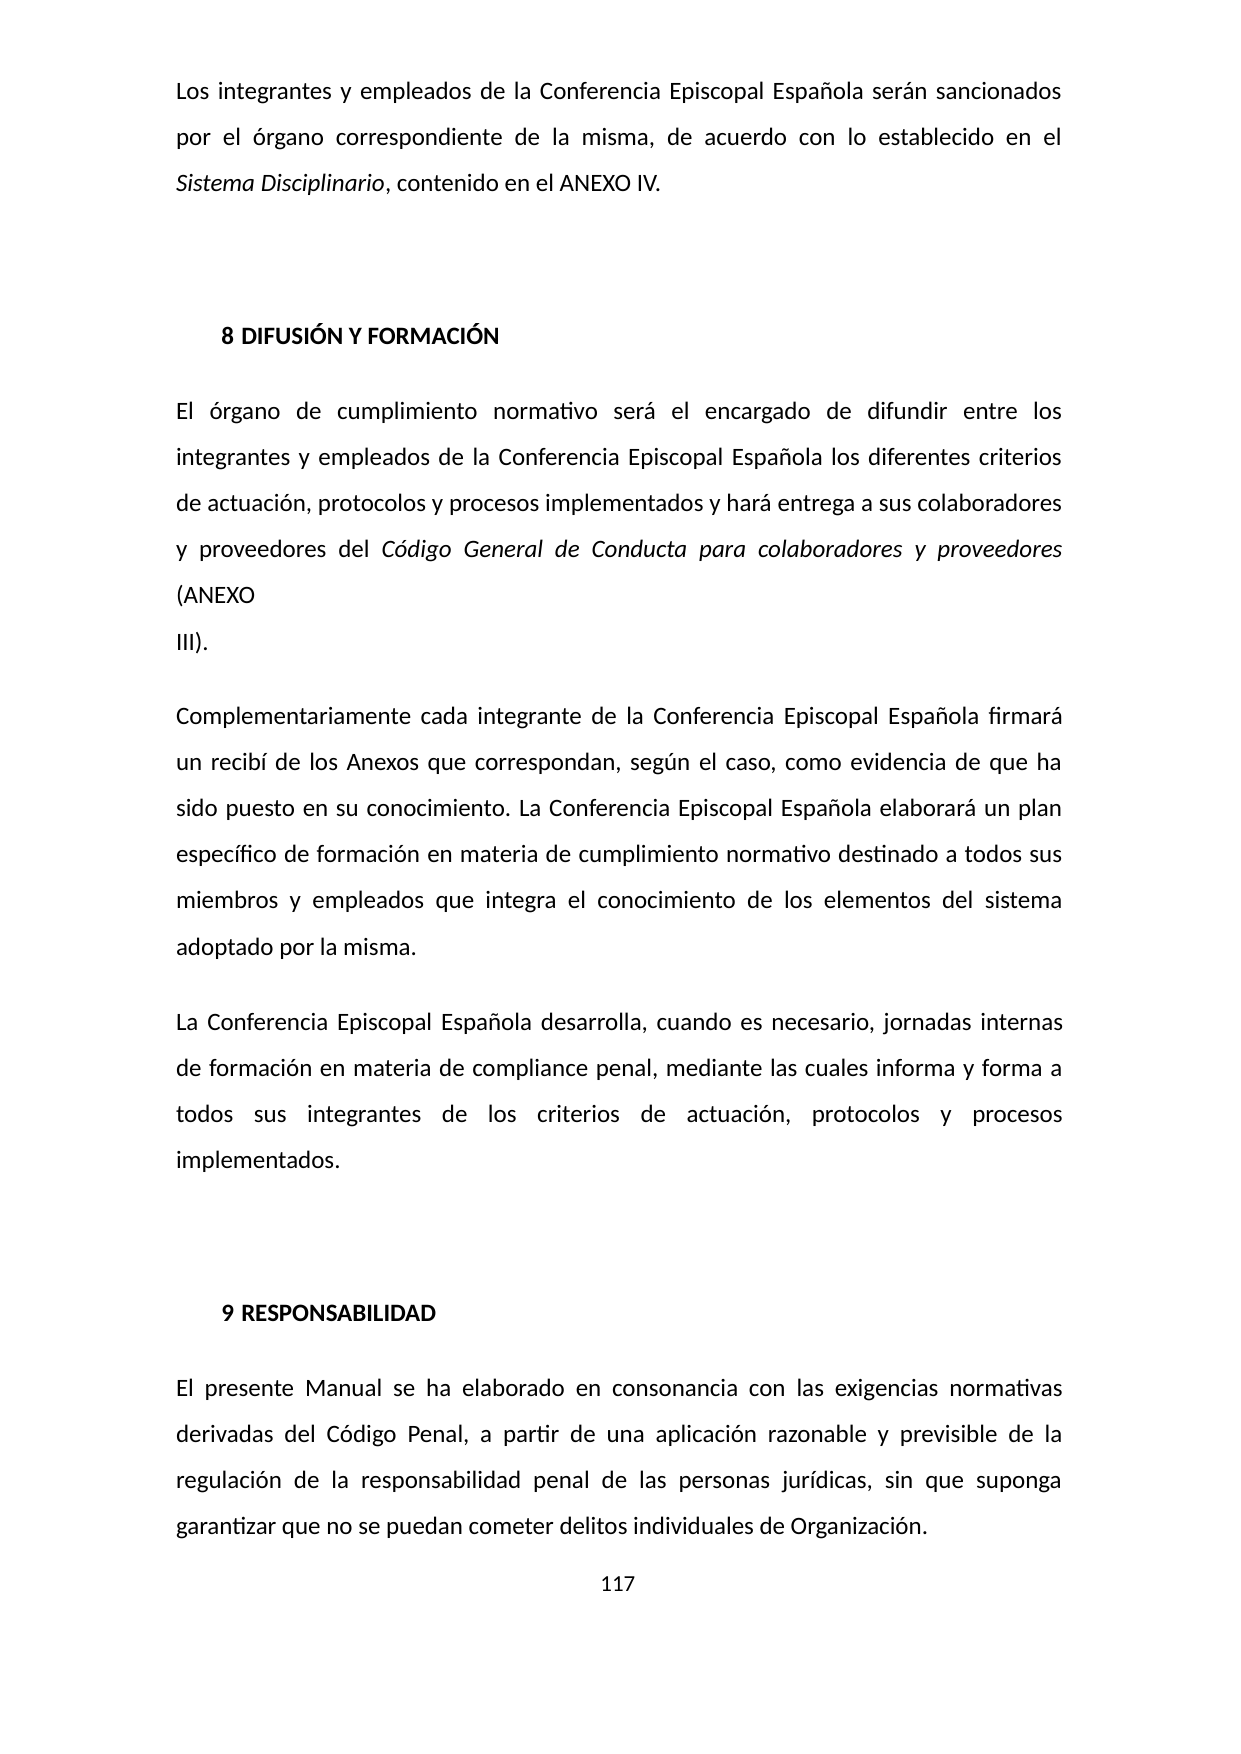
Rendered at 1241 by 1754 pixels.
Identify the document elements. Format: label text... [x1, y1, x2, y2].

text El presente Manual se ha elaborado en consonancia con las exigencias normativas derivadas del Código Penal, a partir de una aplicación razonable y previsible de la regulación de la responsabilidad penal de las personas jurídicas, sin que suponga garantizar que no se puedan cometer delitos individuales de Organización. [176, 1372, 1063, 1541]
text La Conferencia Episcopal Española desarrolla, cuando es necesario, jornadas internas de formación en materia de compliance penal, mediante las cuales informa y forma a todos sus integrantes de los criterios de actuación, protocolos y procesos implementados. [176, 1006, 1064, 1174]
text Los integrantes y empleados de la Conferencia Episcopal Española serán sancionados por el órgano correspondiente de la misma, de acuerdo con lo establecido en el Sistema Disciplinario, contenido en el ANEXO IV. [176, 75, 1063, 198]
subtitle 9 RESPONSABILIDAD [221, 1297, 1029, 1328]
text III). [176, 626, 1028, 656]
subtitle 8 DIFUSIÓN Y FORMACIÓN [221, 320, 1029, 351]
text El órgano de cumplimiento normativo será el encargado de difundir entre los integrantes y empleados de la Conferencia Episcopal Española los diferentes criterios de actuación, protocolos y procesos implementados y hará entrega a sus colaboradores y proveedores del Código General de Conducta para colaboradores y proveedores (ANEXO [176, 395, 1063, 610]
text Complementariamente cada integrante de la Conferencia Episcopal Española firmará un recibí de los Anexos que correspondan, según el caso, como evidencia de que ha sido puesto en su conocimiento. La Conferencia Episcopal Española elaborará un plan específico de formación en materia de cumplimiento normativo destinado a todos sus miembros y empleados que integra el conocimiento de los elementos del sistema adoptado por la misma. [176, 701, 1063, 961]
